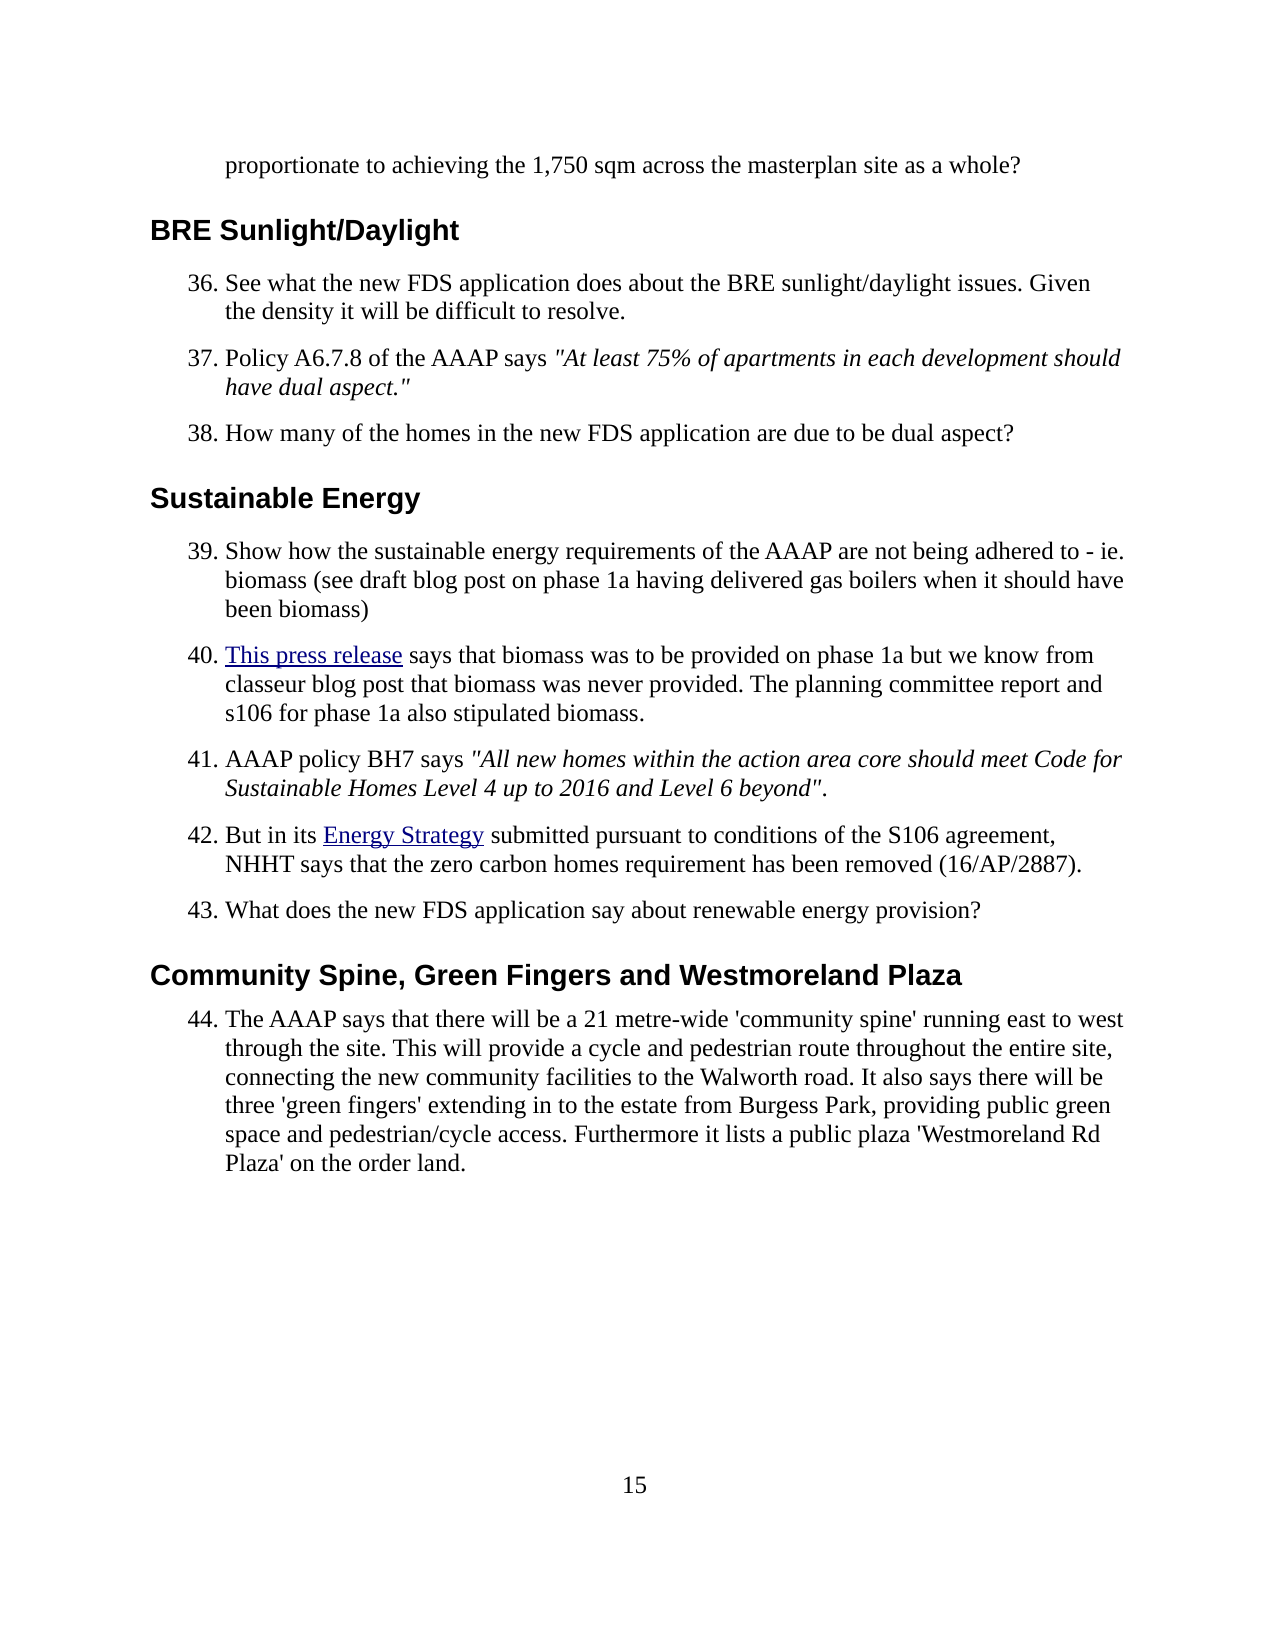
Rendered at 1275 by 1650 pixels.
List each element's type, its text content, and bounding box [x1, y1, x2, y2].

list How many of the homes in the new FDS application are due to be dual aspect? [187, 418, 1125, 447]
subtitle Sustainable Energy [150, 481, 1125, 515]
list The AAAP says that there will be a 21 metre-wide 'community spine' running east to west through the site. This will provide a cycle and pedestrian route throughout the entire site, connecting the new community facilities to the Walworth road. It also says there will be three 'green fingers' extending in to the estate from Burgess Park, providing public green space and pedestrian/cycle access. Furthermore it lists a public plaza 'Westmoreland Rd Plaza' on the order land. [187, 1004, 1125, 1177]
list proportionate to achieving the 1,750 sqm across the masterplan site as a whole? [187, 150, 1125, 179]
subtitle Community Spine, Green Fingers and Westmoreland Plaza [150, 958, 1125, 992]
list Policy A6.7.8 of the AAAP says "At least 75% of apartments in each development should have dual aspect." [187, 343, 1125, 401]
list But in its Energy Strategy submitted pursuant to conditions of the S106 agreement, NHHT says that the zero carbon homes requirement has been removed (16/AP/2887). [187, 820, 1125, 877]
subtitle BRE Sunlight/Daylight [150, 213, 1125, 246]
list Show how the sustainable energy requirements of the AAAP are not being adhered to - ie. biomass (see draft blog post on phase 1a having delivered gas boilers when it should have been biomass) [187, 536, 1125, 622]
list What does the new FDS application say about renewable energy provision? [187, 895, 1125, 924]
list See what the new FDS application does about the BRE sunlight/daylight issues. Given the density it will be difficult to resolve. [187, 268, 1125, 325]
list AAAP policy BH7 says "All new homes within the action area core should meet Code for Sustainable Homes Level 4 up to 2016 and Level 6 beyond". [187, 744, 1125, 802]
list This press release says that biomass was to be provided on phase 1a but we know from classeur blog post that biomass was never provided. The planning committee report and s106 for phase 1a also stipulated biomass. [187, 640, 1125, 727]
